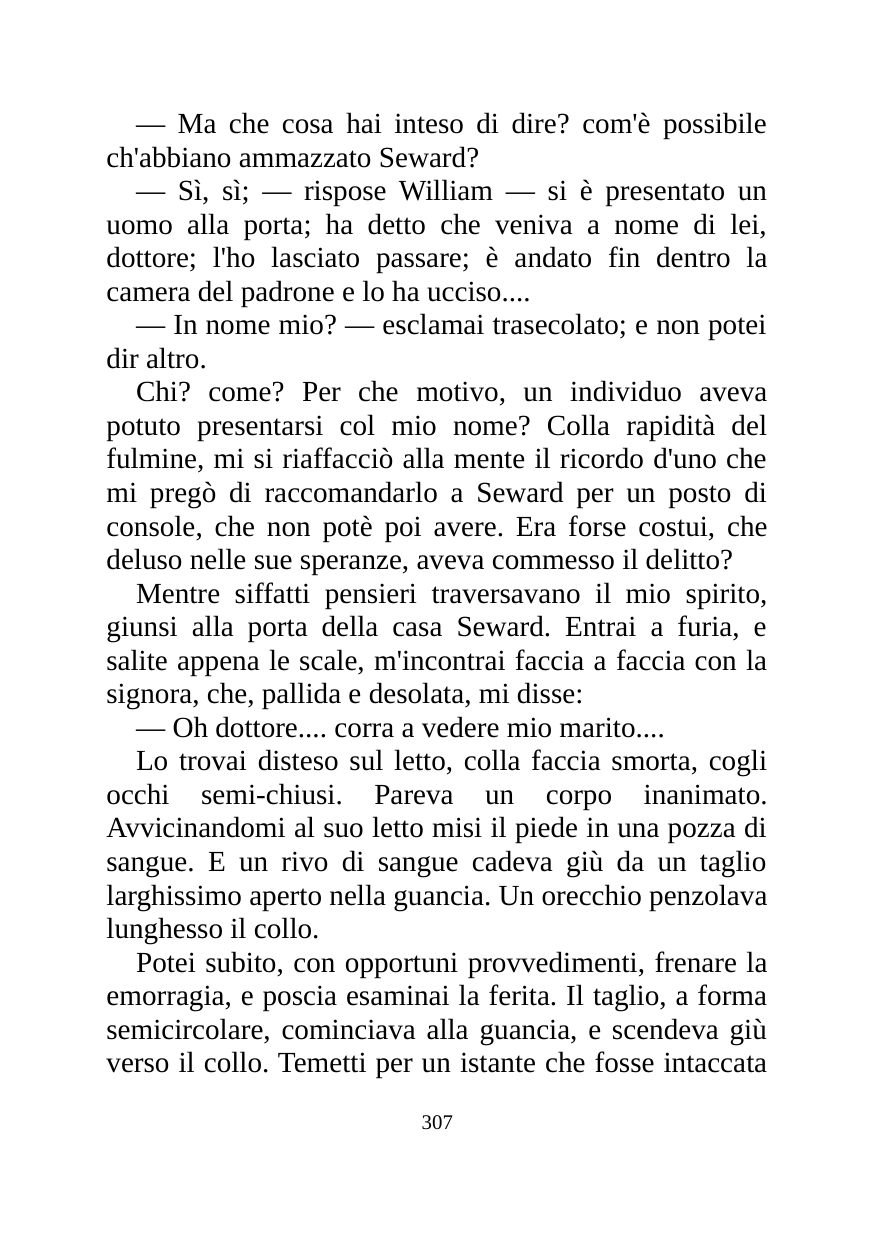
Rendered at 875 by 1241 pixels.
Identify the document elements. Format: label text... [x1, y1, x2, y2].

text — Sì, sì; — rispose William — si è presentato un uomo alla porta; ha detto che veniva a nome di lei, dottore; l'ho lasciato passare; è andato fin dentro la camera del padrone e lo ha ucciso.... [106, 173, 768, 307]
text Lo trovai disteso sul letto, colla faccia smorta, cogli occhi semi-chiusi. Pareva un corpo inanimato. Avvicinandomi al suo letto misi il piede in una pozza di sangue. E un rivo di sangue cadeva giù da un taglio larghissimo aperto nella guancia. Un orecchio penzolava lunghesso il collo. [106, 743, 768, 945]
text — Oh dottore.... corra a vedere mio marito.... [106, 710, 768, 743]
text — In nome mio? — esclamai trasecolato; e non potei dir altro. [106, 307, 768, 374]
text Chi? come? Per che motivo, un individuo aveva potuto presentarsi col mio nome? Colla rapidità del fulmine, mi si riaffacciò alla mente il ricordo d'uno che mi pregò di raccomandarlo a Seward per un posto di console, che non potè poi avere. Era forse costui, che deluso nelle sue speranze, aveva commesso il delitto? [106, 374, 768, 576]
text Mentre siffatti pensieri traversavano il mio spirito, giunsi alla porta della casa Seward. Entrai a furia, e salite appena le scale, m'incontrai faccia a faccia con la signora, che, pallida e desolata, mi disse: [106, 576, 768, 710]
text Potei subito, con opportuni provvedimenti, frenare la emorragia, e poscia esaminai la ferita. Il taglio, a forma semicircolare, cominciava alla guancia, e scendeva giù verso il collo. Temetti per un istante che fosse intaccata [106, 945, 768, 1079]
text — Ma che cosa hai inteso di dire? com'è possibile ch'abbiano ammazzato Seward? [106, 106, 768, 173]
